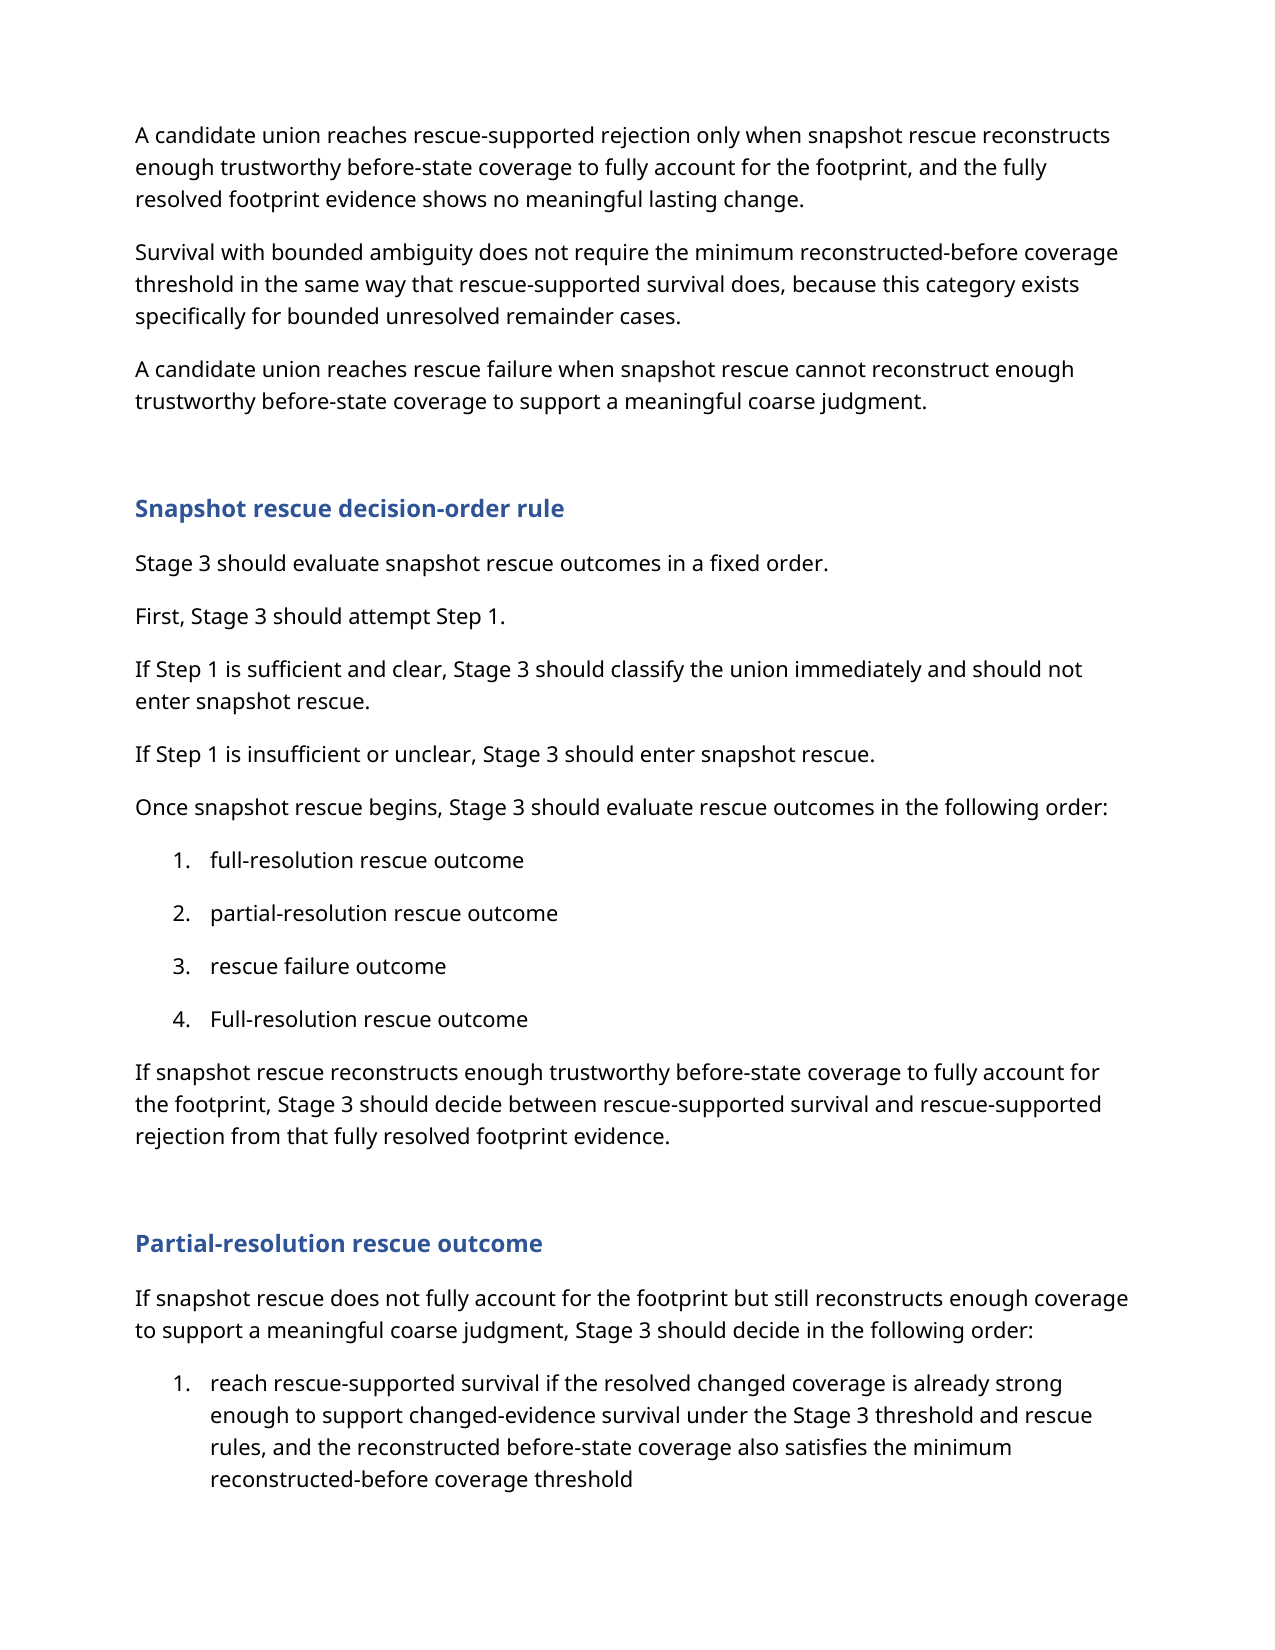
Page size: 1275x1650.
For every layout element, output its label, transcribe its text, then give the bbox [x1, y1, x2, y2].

text First, Stage 3 should attempt Step 1. [135, 601, 1140, 631]
text A candidate union reaches rescue-supported rejection only when snapshot rescue reconstructs enough trustworthy before-state coverage to fully account for the footprint, and the fully resolved footprint evidence shows no meaningful lasting change. [135, 120, 1140, 214]
list partial-resolution rescue outcome [172, 898, 1140, 927]
list full-resolution rescue outcome [172, 845, 1140, 874]
subtitle Snapshot rescue decision-order rule [135, 492, 1140, 525]
text A candidate union reaches rescue failure when snapshot rescue cannot reconstruct enough trustworthy before-state coverage to support a meaningful coarse judgment. [135, 354, 1140, 416]
subtitle Partial-resolution rescue outcome [135, 1226, 1140, 1259]
list Full-resolution rescue outcome [172, 1003, 1140, 1033]
text Survival with bounded ambiguity does not require the minimum reconstructed-before coverage threshold in the same way that rescue-supported survival does, because this category exists specifically for bounded unresolved remainder cases. [135, 237, 1140, 331]
text If snapshot rescue reconstructs enough trustworthy before-state coverage to fully account for the footprint, Stage 3 should decide between rescue-supported survival and rescue-supported rejection from that fully resolved footprint evidence. [135, 1056, 1140, 1150]
list rescue failure outcome [172, 951, 1140, 980]
text Once snapshot rescue begins, Stage 3 should evaluate rescue outcomes in the following order: [135, 792, 1140, 822]
text Stage 3 should evaluate snapshot rescue outcomes in a fixed order. [135, 548, 1140, 578]
text If Step 1 is insufficient or unclear, Stage 3 should enter snapshot rescue. [135, 739, 1140, 769]
list reach rescue-supported survival if the resolved changed coverage is already strong enough to support changed-evidence survival under the Stage 3 threshold and rescue rules, and the reconstructed before-state coverage also satisfies the minimum reconstructed-before coverage threshold [172, 1367, 1140, 1493]
text If snapshot rescue does not fully account for the footprint but still reconstructs enough coverage to support a meaningful coarse judgment, Stage 3 should decide in the following order: [135, 1282, 1140, 1344]
text If Step 1 is sufficient and clear, Stage 3 should classify the union immediately and should not enter snapshot rescue. [135, 654, 1140, 716]
